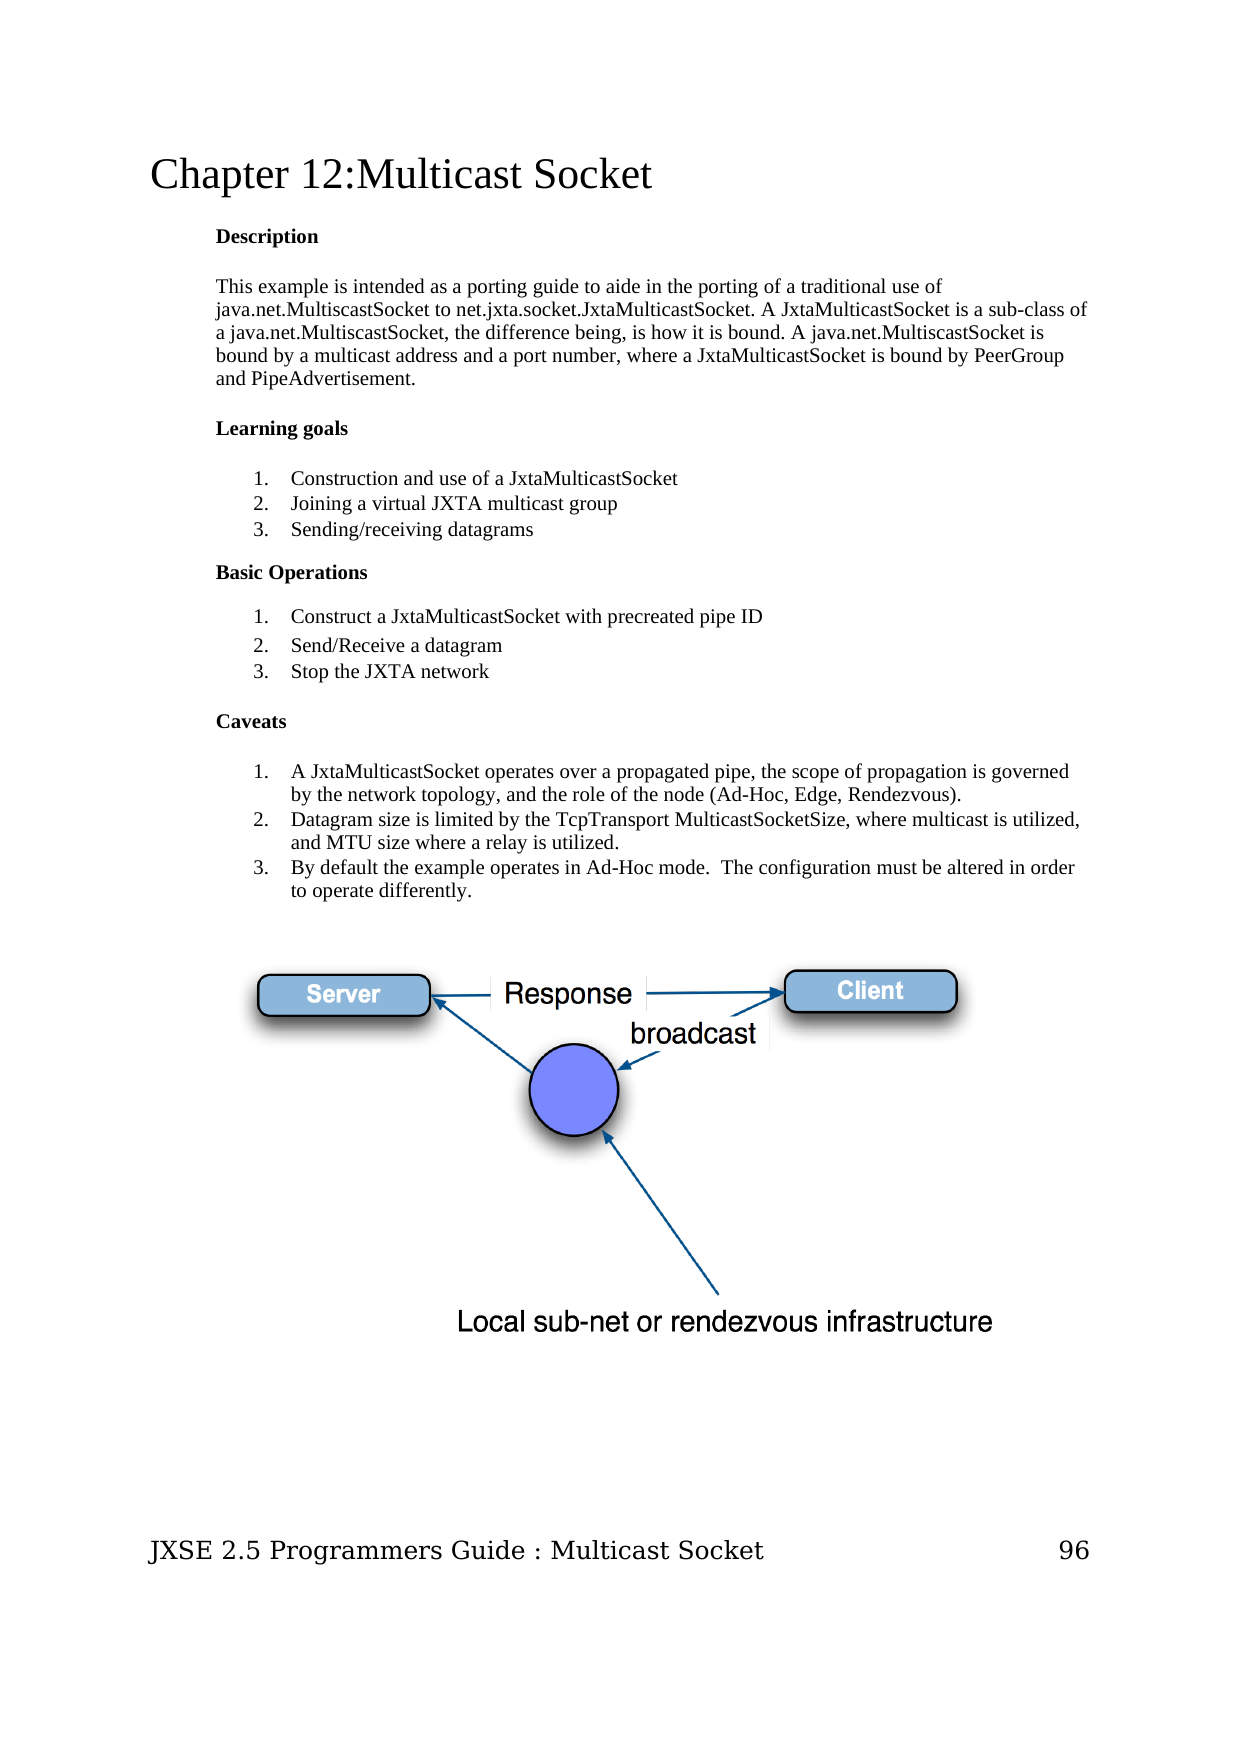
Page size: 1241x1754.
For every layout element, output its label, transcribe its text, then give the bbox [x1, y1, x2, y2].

list Stop the JXTA network [253, 659, 1090, 682]
list Construct a JxtaMulticastSocket with precreated pipe ID [253, 605, 1090, 628]
text Basic Operations [216, 561, 1090, 584]
list Construction and use of a JxtaMulticastSocket [253, 467, 1090, 490]
list A JxtaMulticastSocket operates over a propagated pipe, the scope of propagation is governed by the network topology, and the role of the node (Ad-Hoc, Edge, Rendezvous). [253, 760, 1090, 806]
list By default the example operates in Ad-Hoc mode. The configuration must be altered in order to operate differently. [253, 856, 1090, 902]
title Multicast Socket [150, 150, 1041, 198]
text Description [216, 224, 1090, 247]
list Joining a virtual JXTA multicast group [253, 492, 1090, 515]
list Send/Receive a datagram [253, 634, 1090, 657]
list Datagram size is limited by the TcpTransport MulticastSocketSize, where multicast is utilized, and MTU size where a relay is utilized. [253, 808, 1090, 854]
list Sending/receiving datagrams [253, 517, 1090, 540]
picture [231, 952, 1009, 1342]
text Learning goals [216, 417, 1090, 440]
text Caveats [216, 710, 1090, 733]
text This example is intended as a porting guide to aide in the porting of a traditional use of java.net.MultiscastSocket to net.jxta.socket.JxtaMulticastSocket. A JxtaMulticastSocket is a sub-class of a java.net.MultiscastSocket, the difference being, is how it is bound. A java.net.MultiscastSocket is bound by a multicast address and a port number, where a JxtaMulticastSocket is bound by PeerGroup and PipeAdvertisement. [216, 275, 1090, 390]
